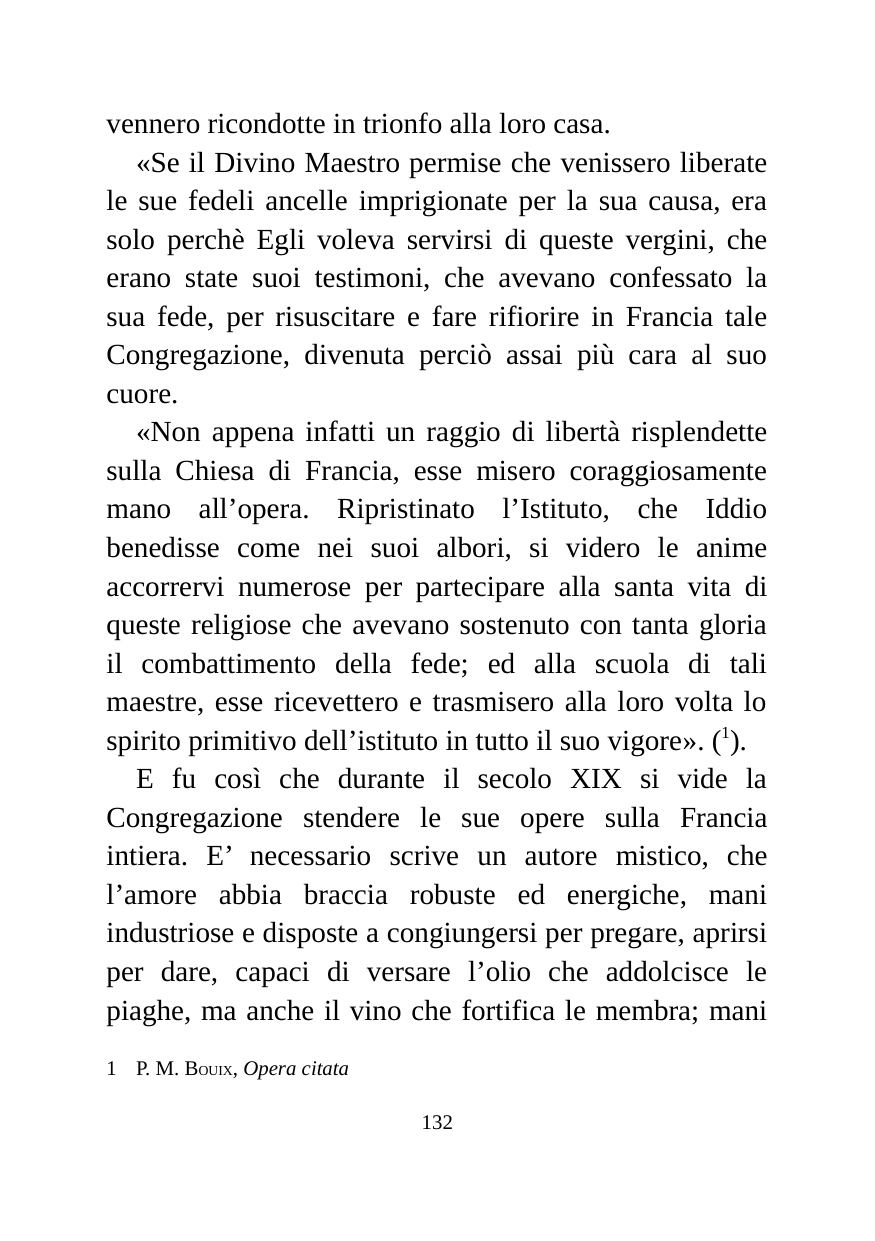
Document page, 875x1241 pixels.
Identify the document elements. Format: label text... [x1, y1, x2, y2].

text vennero ricondotte in trionfo alla loro casa. [106, 106, 768, 140]
text E fu così che durante il secolo XIX si vide la Congregazione stendere le sue opere sulla Francia intiera. E’ necessario scrive un autore mistico, che l’amore abbia braccia robuste ed energiche, mani industriose e disposte a congiungersi per pregare, aprirsi per dare, capaci di versare l’olio che addolcisce le piaghe, ma anche il vino che fortifica le membra; mani [106, 761, 768, 1026]
text P. M. Bouix, Opera citata [106, 1056, 768, 1080]
text «Non appena infatti un raggio di libertà risplendette sulla Chiesa di Francia, esse misero coraggiosamente mano all’opera. Ripristinato l’Istituto, che Iddio benedisse come nei suoi albori, si videro le anime accorrervi numerose per partecipare alla santa vita di queste religiose che avevano sostenuto con tanta gloria il combattimento della fede; ed alla scuola di tali maestre, esse ricevettero e trasmisero alla loro volta lo spirito primitivo dell’istituto in tutto il suo vigore». (). [106, 414, 768, 756]
text «Se il Divino Maestro permise che venissero liberate le sue fedeli ancelle imprigionate per la sua causa, era solo perchè Egli voleva servirsi di queste vergini, che erano state suoi testimoni, che avevano confessato la sua fede, per risuscitare e fare rifiorire in Francia tale Congregazione, divenuta perciò assai più cara al suo cuore. [106, 145, 768, 409]
